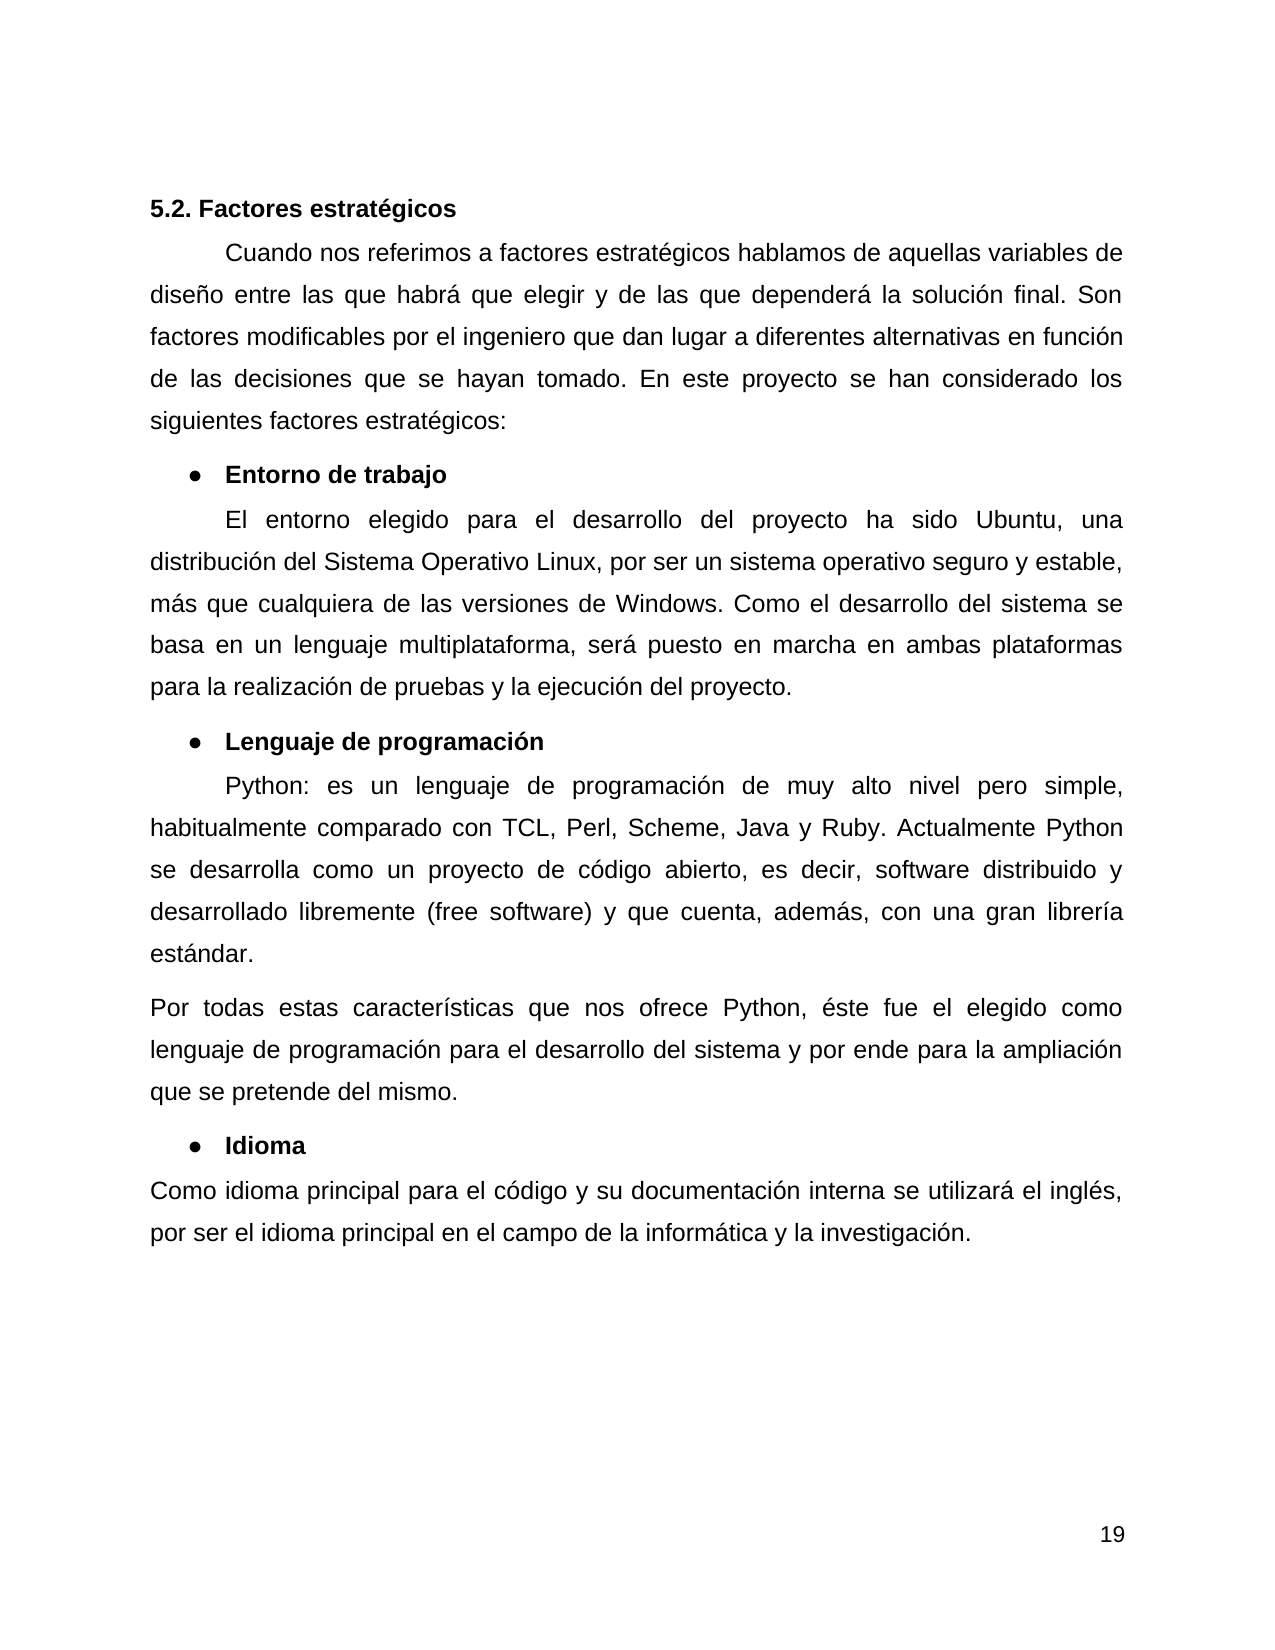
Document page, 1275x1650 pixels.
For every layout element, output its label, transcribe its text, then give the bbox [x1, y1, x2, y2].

text Por todas estas características que nos ofrece Python, éste fue el elegido como lenguaje de programación para el desarrollo del sistema y por ende para la ampliación que se pretende del mismo. [150, 994, 1125, 1106]
text Cuando nos referimos a factores estratégicos hablamos de aquellas variables de diseño entre las que habrá que elegir y de las que dependerá la solución final. Son factores modificables por el ingeniero que dan lugar a diferentes alternativas en función de las decisiones que se hayan tomado. En este proyecto se han considerado los siguientes factores estratégicos: [150, 239, 1125, 434]
text 5.2. Factores estratégicos [150, 194, 1125, 222]
text Como idioma principal para el código y su documentación interna se utilizará el inglés, por ser el idioma principal en el campo de la informática y la investigación. [150, 1177, 1125, 1246]
list Lenguaje de programación [187, 727, 1125, 755]
list Idioma [187, 1132, 1125, 1160]
list Entorno de trabajo [187, 461, 1125, 489]
text El entorno elegido para el desarrollo del proyecto ha sido Ubuntu, una distribución del Sistema Operativo Linux, por ser un sistema operativo seguro y estable, más que cualquiera de las versiones de Windows. Como el desarrollo del sistema se basa en un lenguaje multiplataforma, será puesto en marcha en ambas plataformas para la realización de pruebas y la ejecución del proyecto. [150, 506, 1125, 701]
text Python: es un lenguaje de programación de muy alto nivel pero simple, habitualmente comparado con TCL, Perl, Scheme, Java y Ruby. Actualmente Python se desarrolla como un proyecto de código abierto, es decir, software distribuido y desarrollado libremente (free software) y que cuenta, además, con una gran librería estándar. [150, 772, 1125, 967]
